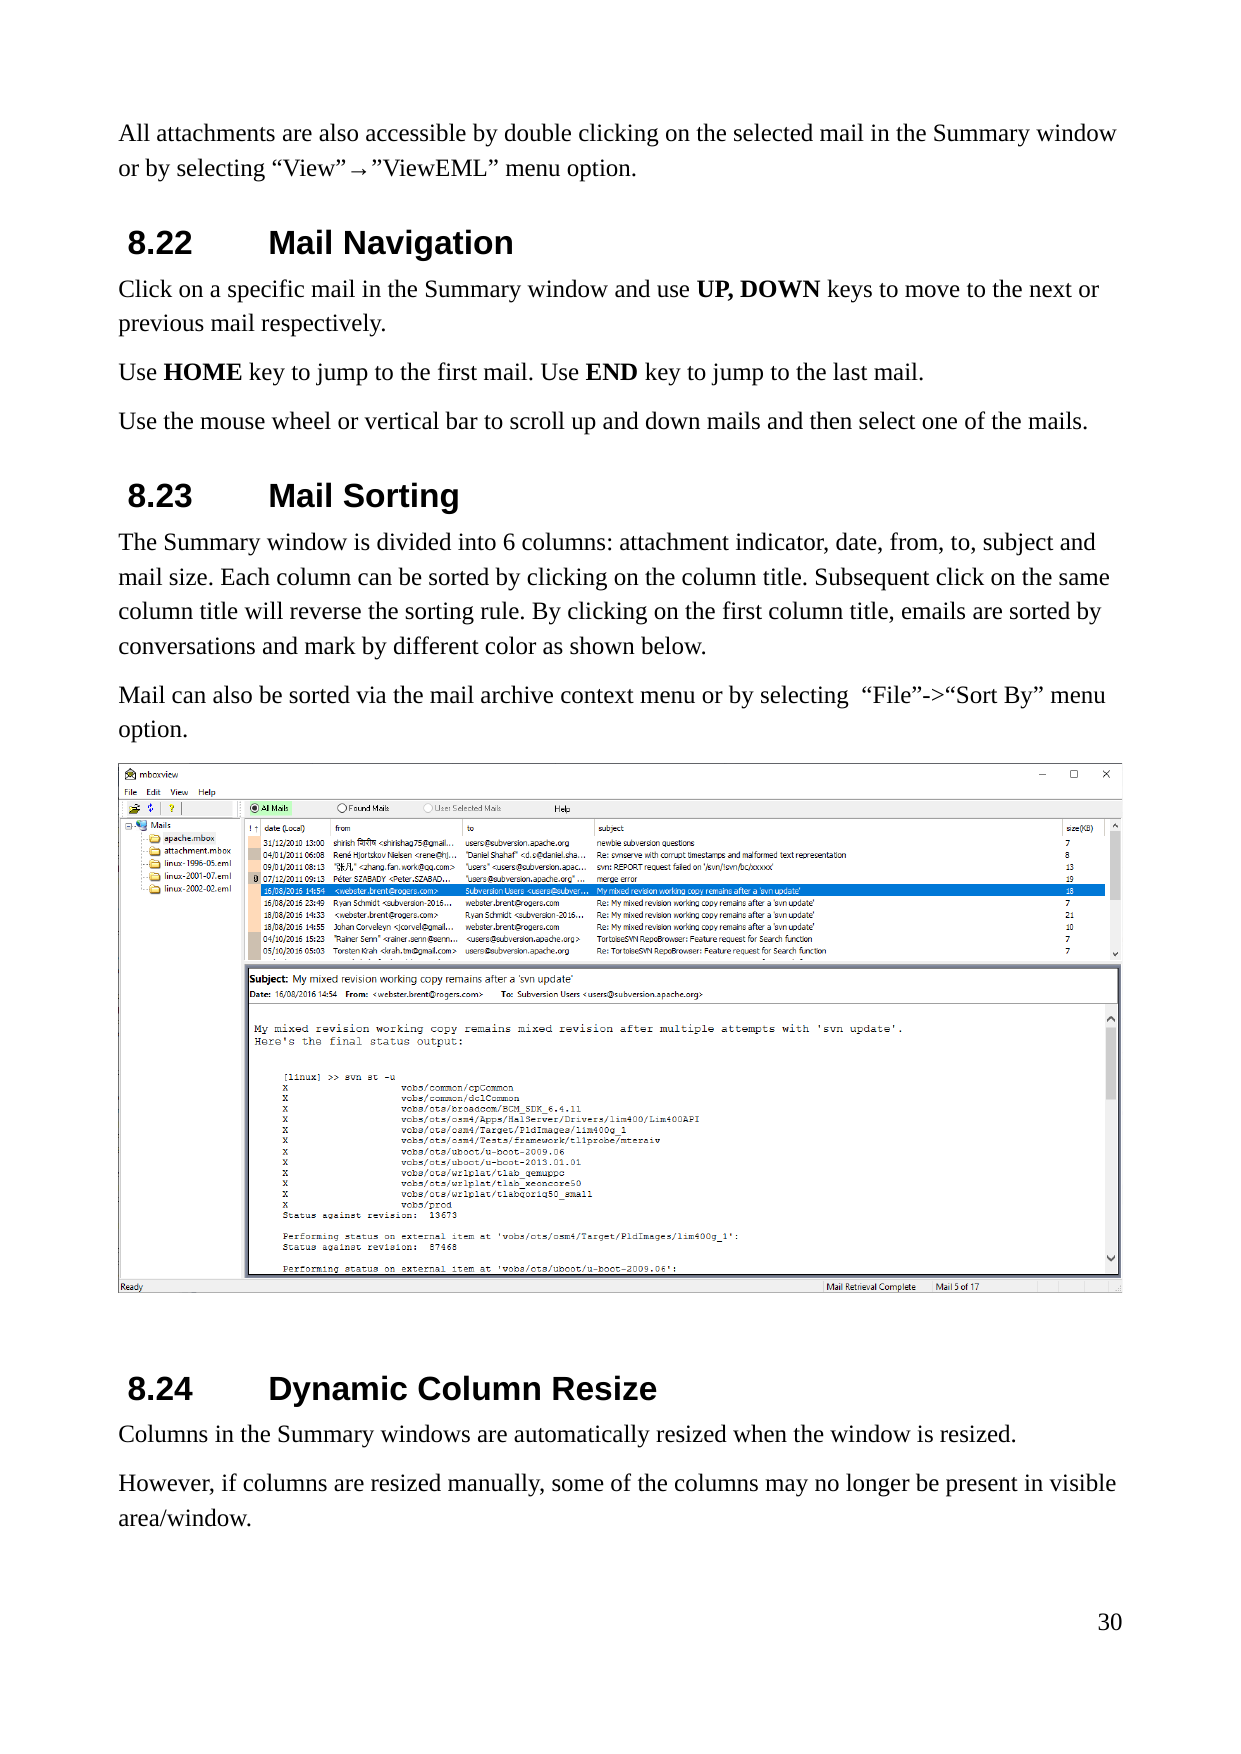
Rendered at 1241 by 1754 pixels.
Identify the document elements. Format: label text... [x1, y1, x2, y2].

text The Summary window is divided into 6 columns: attachment indicator, date, from, to, subject and mail size. Each column can be sorted by clicking on the column title. Subsequent click on the same column title will reverse the sorting rule. By clicking on the first column title, emails are sorted by conversations and mark by different color as shown below. [118, 527, 1122, 659]
text Click on a specific mail in the Summary window and use UP, DOWN keys to move to the next or previous mail respectively. [118, 274, 1122, 337]
text Use HOME key to jump to the first mail. Use END key to jump to the last mail. [118, 357, 1122, 386]
text Columns in the Summary windows are automatically resized when the window is resized. [118, 1419, 1122, 1448]
text However, if columns are resized manually, some of the columns may no longer be present in visible area/window. [118, 1468, 1122, 1532]
text All attachments are also accessible by double clicking on the selected mail in the Summary window or by selecting “View”→”ViewEML” menu option. [118, 118, 1122, 181]
subtitle Dynamic Column Resize [118, 1368, 1122, 1407]
subtitle Mail Sorting [118, 476, 1122, 515]
text Mail can also be sorted via the mail archive context menu or by selecting “File”->“Sort By” menu option. [118, 680, 1122, 743]
text Use the mouse wheel or vertical bar to scroll up and down mails and then select one of the mails. [118, 406, 1122, 435]
subtitle Mail Navigation [118, 222, 1122, 261]
picture [118, 763, 1123, 1293]
